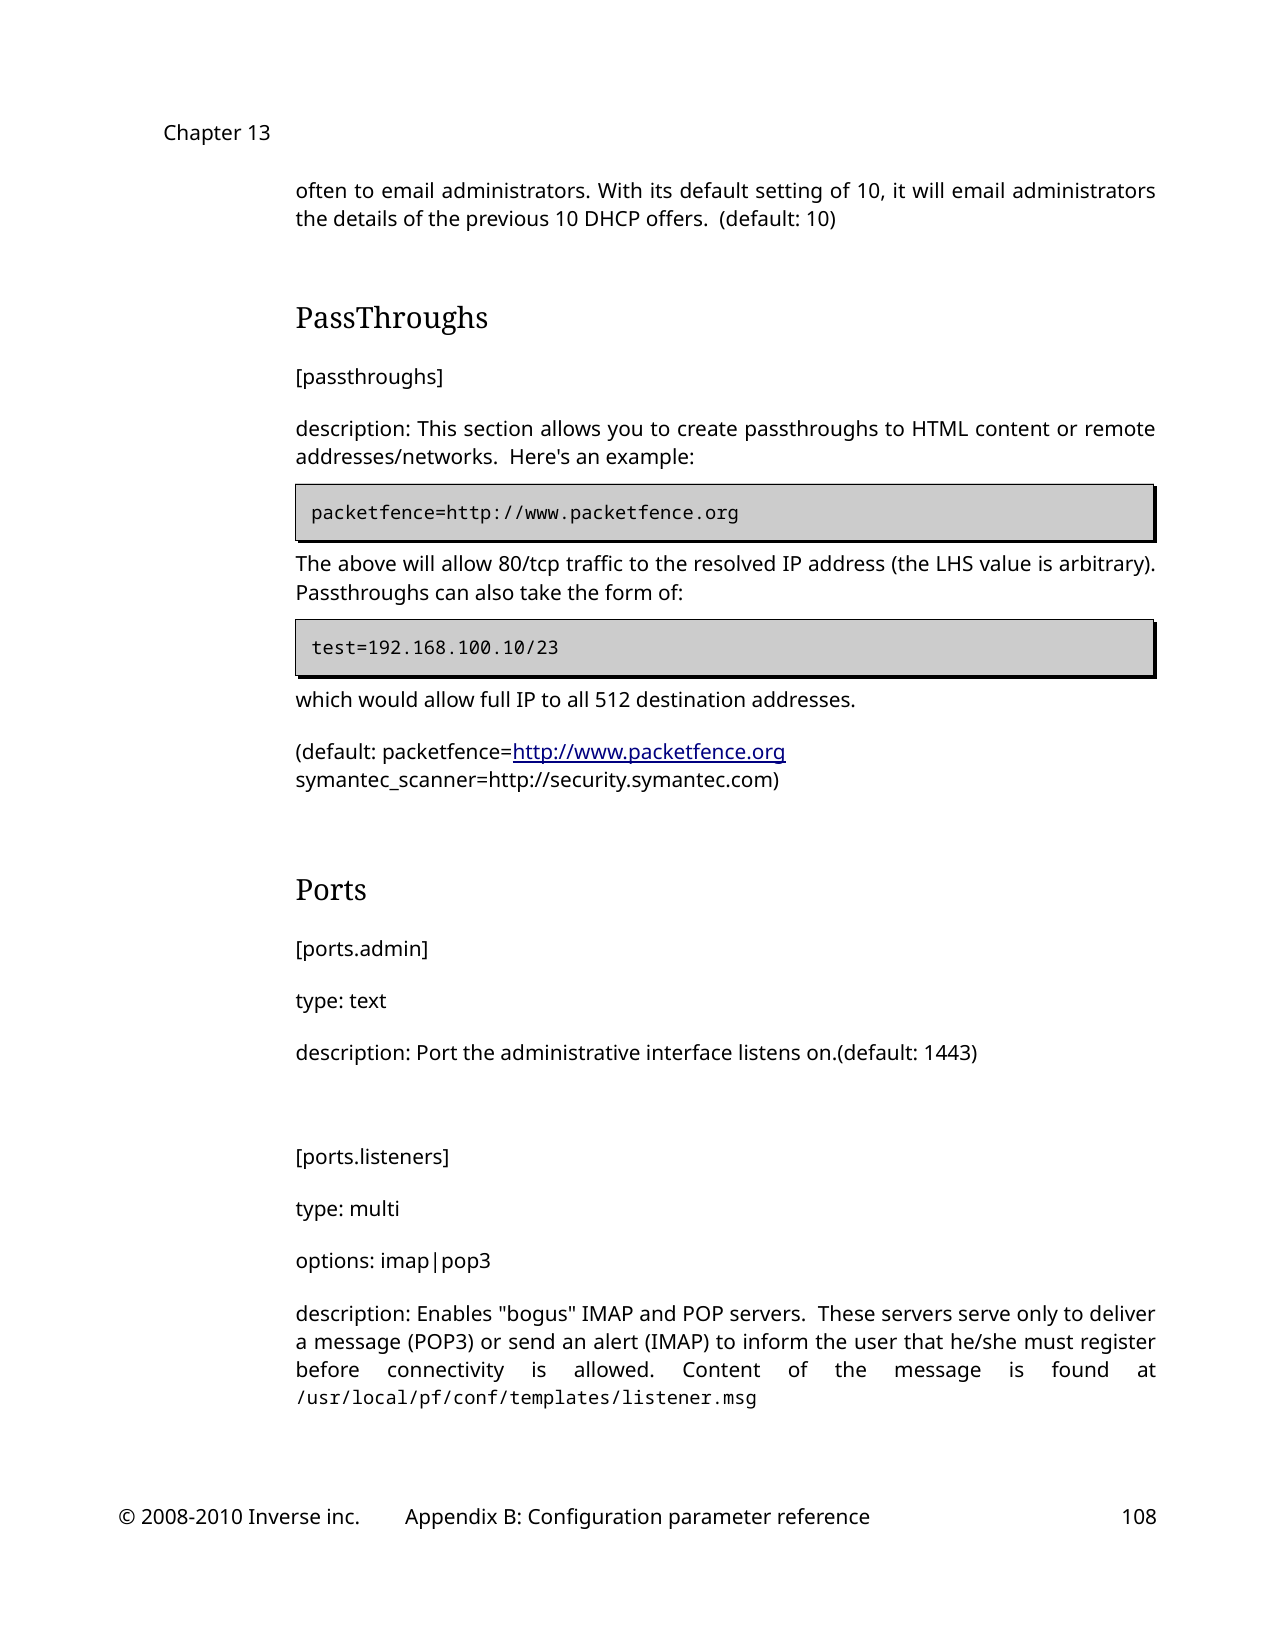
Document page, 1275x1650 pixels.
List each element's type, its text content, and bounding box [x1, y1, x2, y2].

text The above will allow 80/tcp traffic to the resolved IP address (the LHS value is arbitrary). Passthroughs can also take the form of: [295, 549, 1157, 606]
subtitle PassThroughs [295, 297, 1157, 337]
text type: multi [295, 1194, 1157, 1223]
text [passthroughs] [295, 362, 1157, 390]
subtitle Ports [295, 869, 1157, 909]
text [ports.listeners] [295, 1142, 1157, 1171]
text which would allow full IP to all 512 destination addresses. [295, 685, 1157, 713]
text type: text [295, 986, 1157, 1014]
text description: Port the administrative interface listens on.(default: 1443) [295, 1038, 1157, 1067]
text options: imap|pop3 [295, 1247, 1157, 1275]
text description: This section allows you to create passthroughs to HTML content or remote addresses/networks. Here's an example: [295, 414, 1157, 471]
text (default: packetfence=http://www.packetfence.org symantec_scanner=http://security.symantec.com) [295, 737, 1157, 794]
text often to email administrators. With its default setting of 10, it will email administrators the details of the previous 10 DHCP offers. (default: 10) [295, 176, 1157, 233]
text [ports.admin] [295, 934, 1157, 962]
text test=192.168.100.10/23 [296, 620, 1153, 675]
text packetfence=http://www.packetfence.org [296, 485, 1153, 540]
text description: Enables "bogus" IMAP and POP servers. These servers serve only to deliver a message (POP3) or send an alert (IMAP) to inform the user that he/she must register before connectivity is allowed. Content of the message is found at /usr/local/pf/conf/templates/listener.msg [295, 1299, 1157, 1409]
